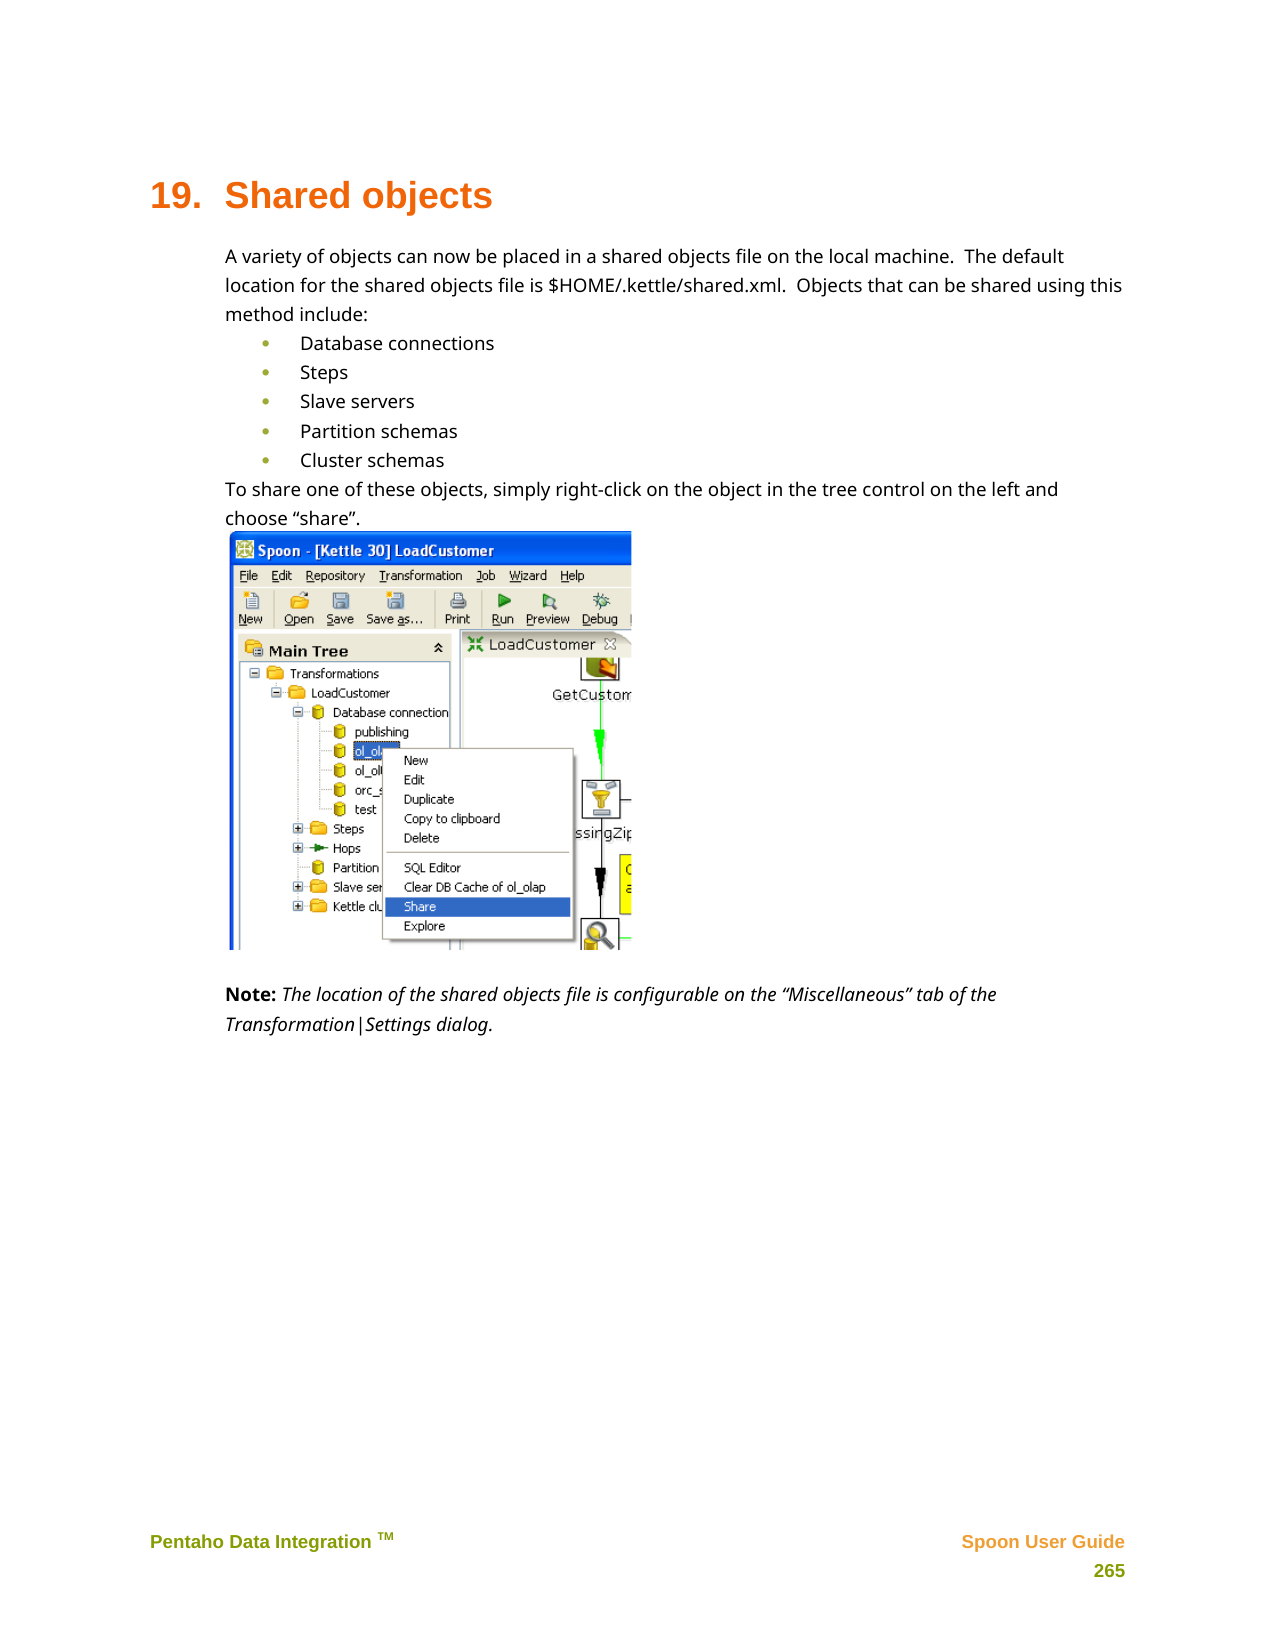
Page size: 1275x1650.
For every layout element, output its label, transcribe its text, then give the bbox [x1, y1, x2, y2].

list Steps [262, 356, 1125, 386]
picture [229, 531, 632, 950]
text A variety of objects can now be placed in a shared objects file on the local machine. The default location for the shared objects file is $HOME/.kettle/shared.xml. Objects that can be shared using this method include: [225, 240, 1125, 327]
text Note: The location of the shared objects file is configurable on the “Miscellaneous” tab of the Transformation|Settings dialog. [225, 978, 1125, 1037]
list Partition schemas [262, 415, 1125, 444]
subtitle Shared objects [150, 181, 1125, 216]
list Slave servers [262, 386, 1125, 415]
list Cluster schemas [262, 444, 1125, 473]
list Database connections [262, 327, 1125, 356]
text To share one of these objects, simply right-click on the object in the tree control on the left and choose “share”. [225, 473, 1125, 531]
